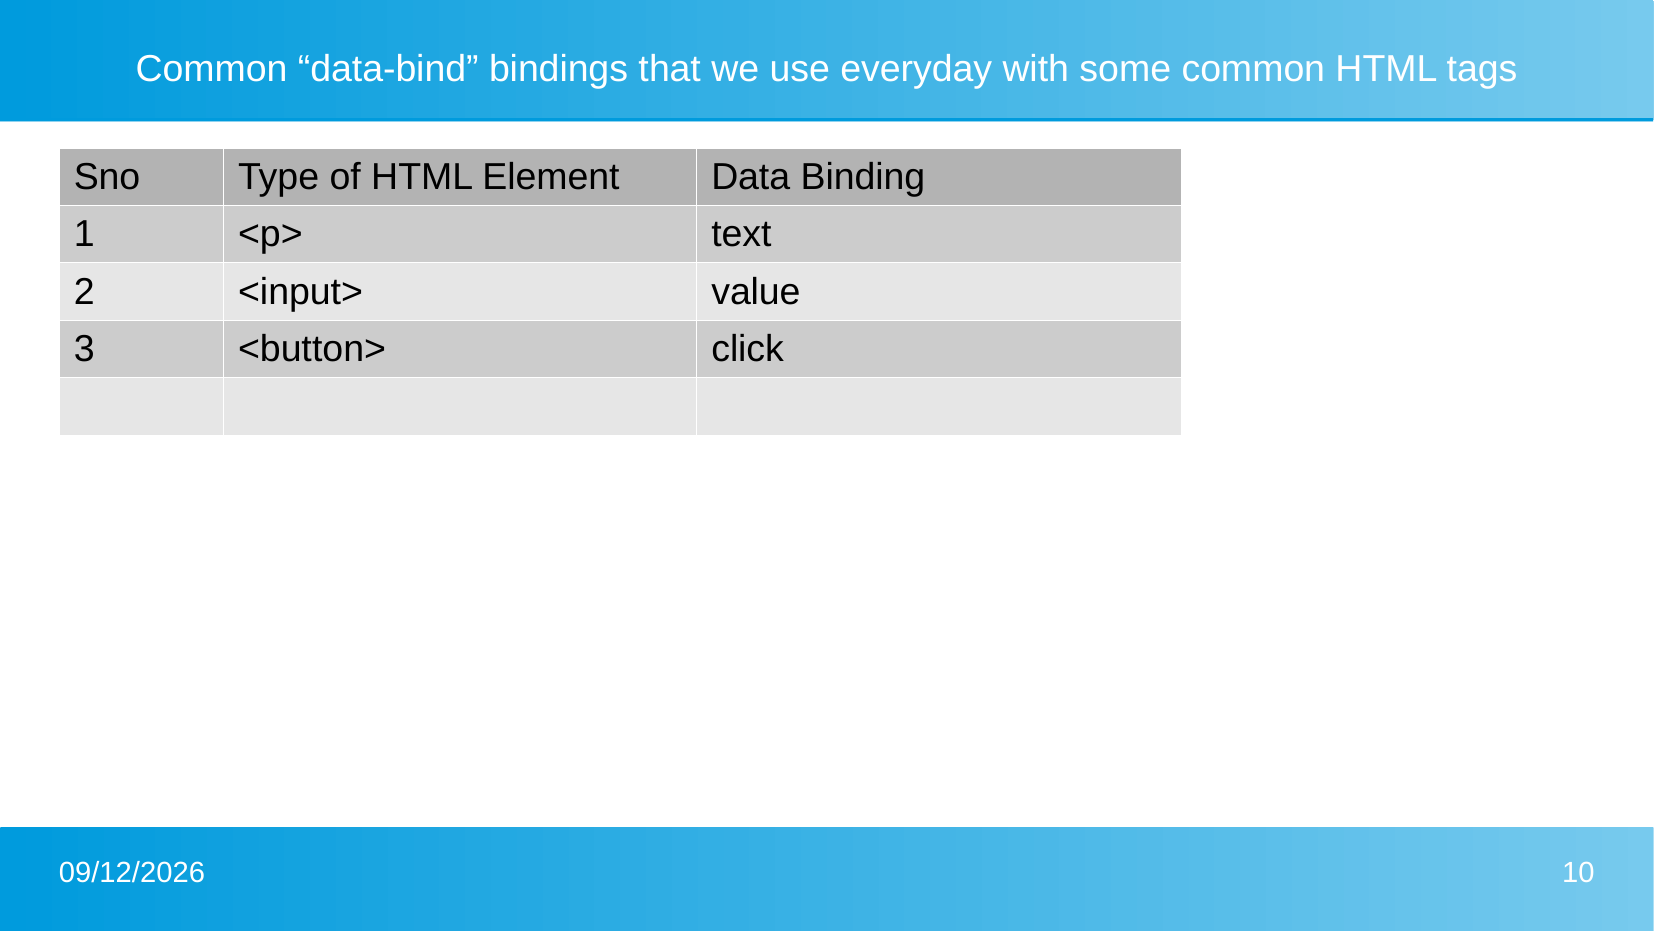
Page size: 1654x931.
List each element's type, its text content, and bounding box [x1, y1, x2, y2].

title Common “data-bind” bindings that we use everyday with some common HTML tags [59, 29, 1595, 108]
table_header Type of HTML Element [224, 149, 696, 205]
table_cell value [697, 263, 1181, 320]
table_cell click [697, 321, 1181, 377]
table_cell 2 [60, 263, 223, 320]
table_cell text [697, 206, 1181, 262]
table_header Data Binding [697, 149, 1181, 205]
table_cell [224, 321, 696, 377]
table_cell [224, 263, 696, 320]
table_cell [60, 378, 223, 435]
table_cell 1 [60, 206, 223, 262]
table_cell [697, 378, 1181, 435]
table_cell [224, 378, 696, 435]
table_cell [224, 206, 696, 262]
table_header Sno [60, 149, 223, 205]
table_cell 3 [60, 321, 223, 377]
